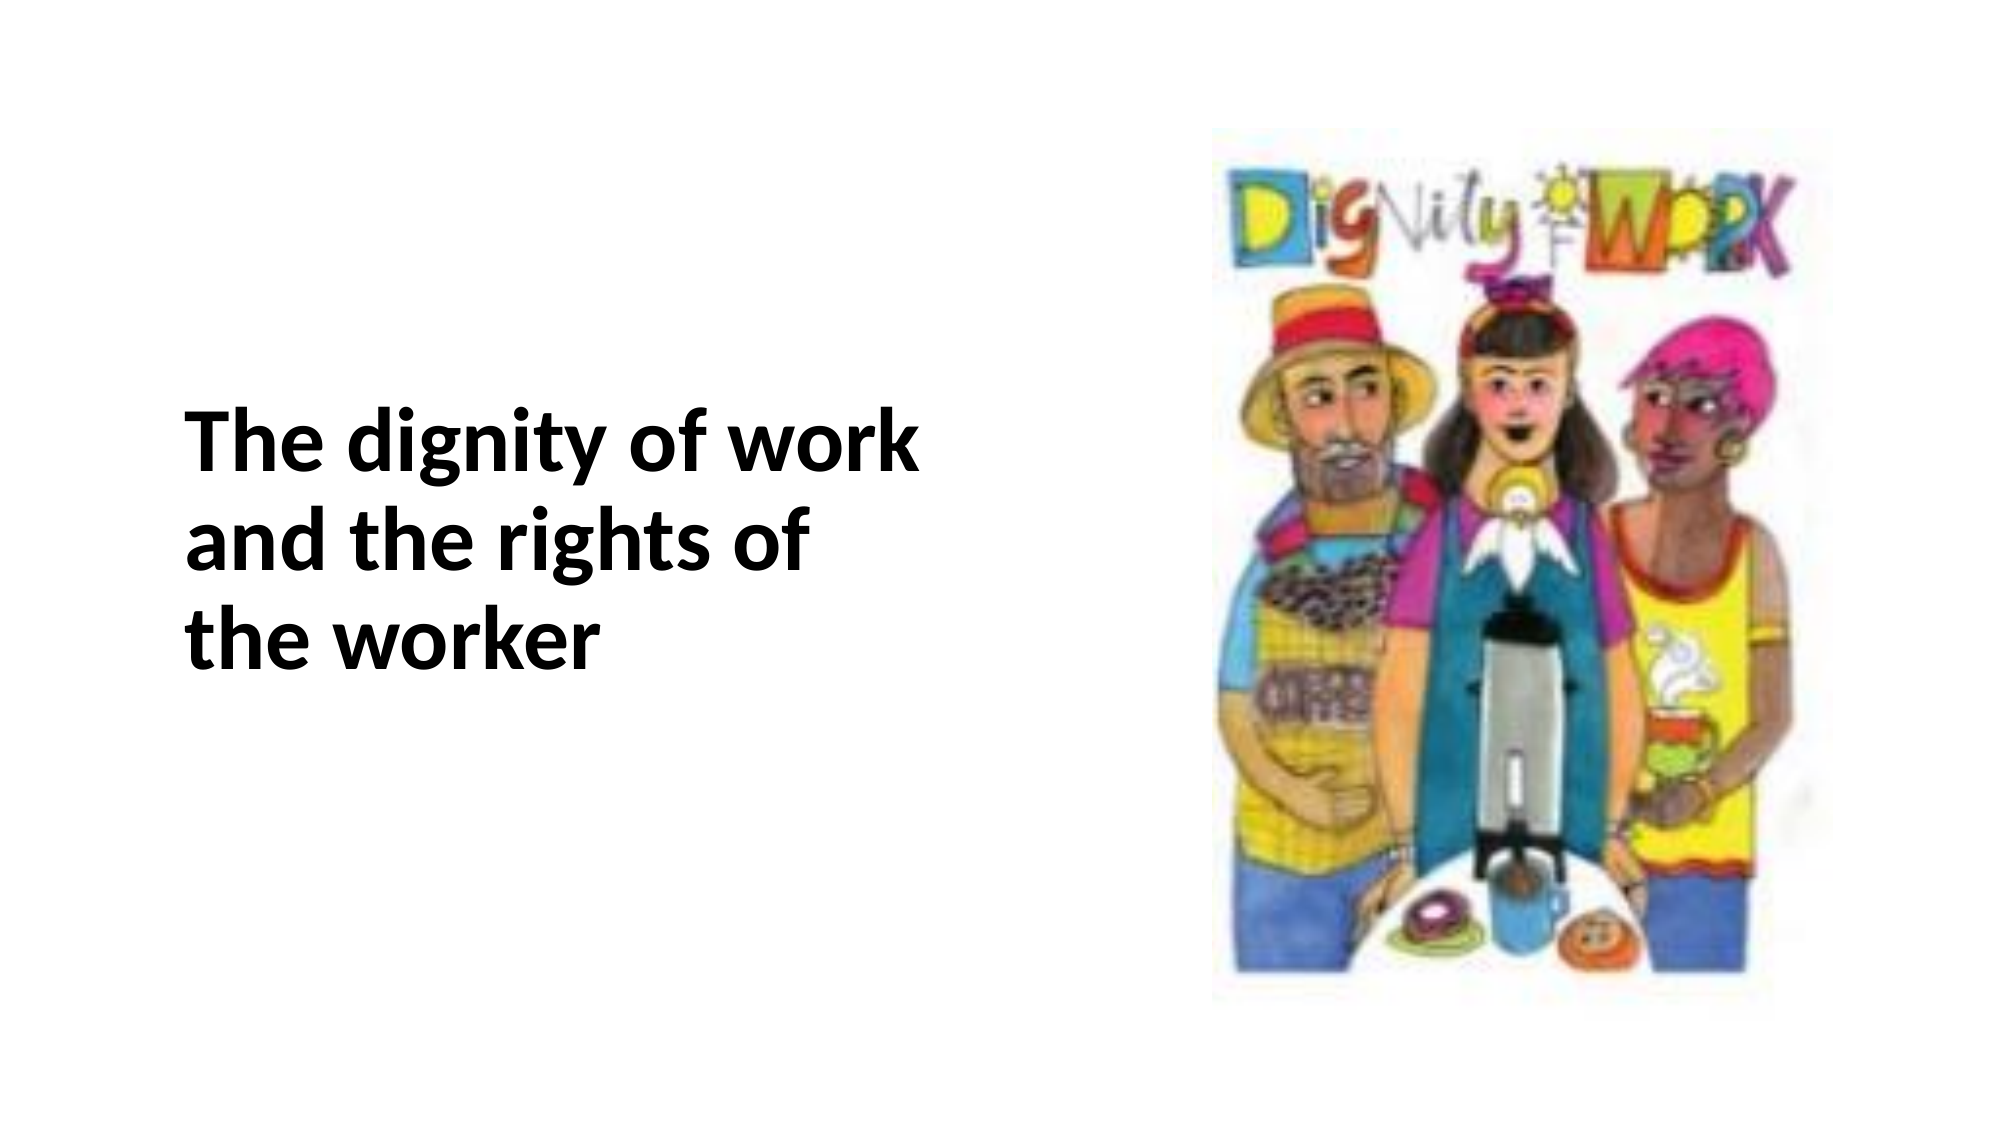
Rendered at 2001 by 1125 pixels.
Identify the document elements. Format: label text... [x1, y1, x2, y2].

picture [1212, 128, 1833, 1021]
title The dignity of work and the rights of the worker [169, 311, 944, 771]
